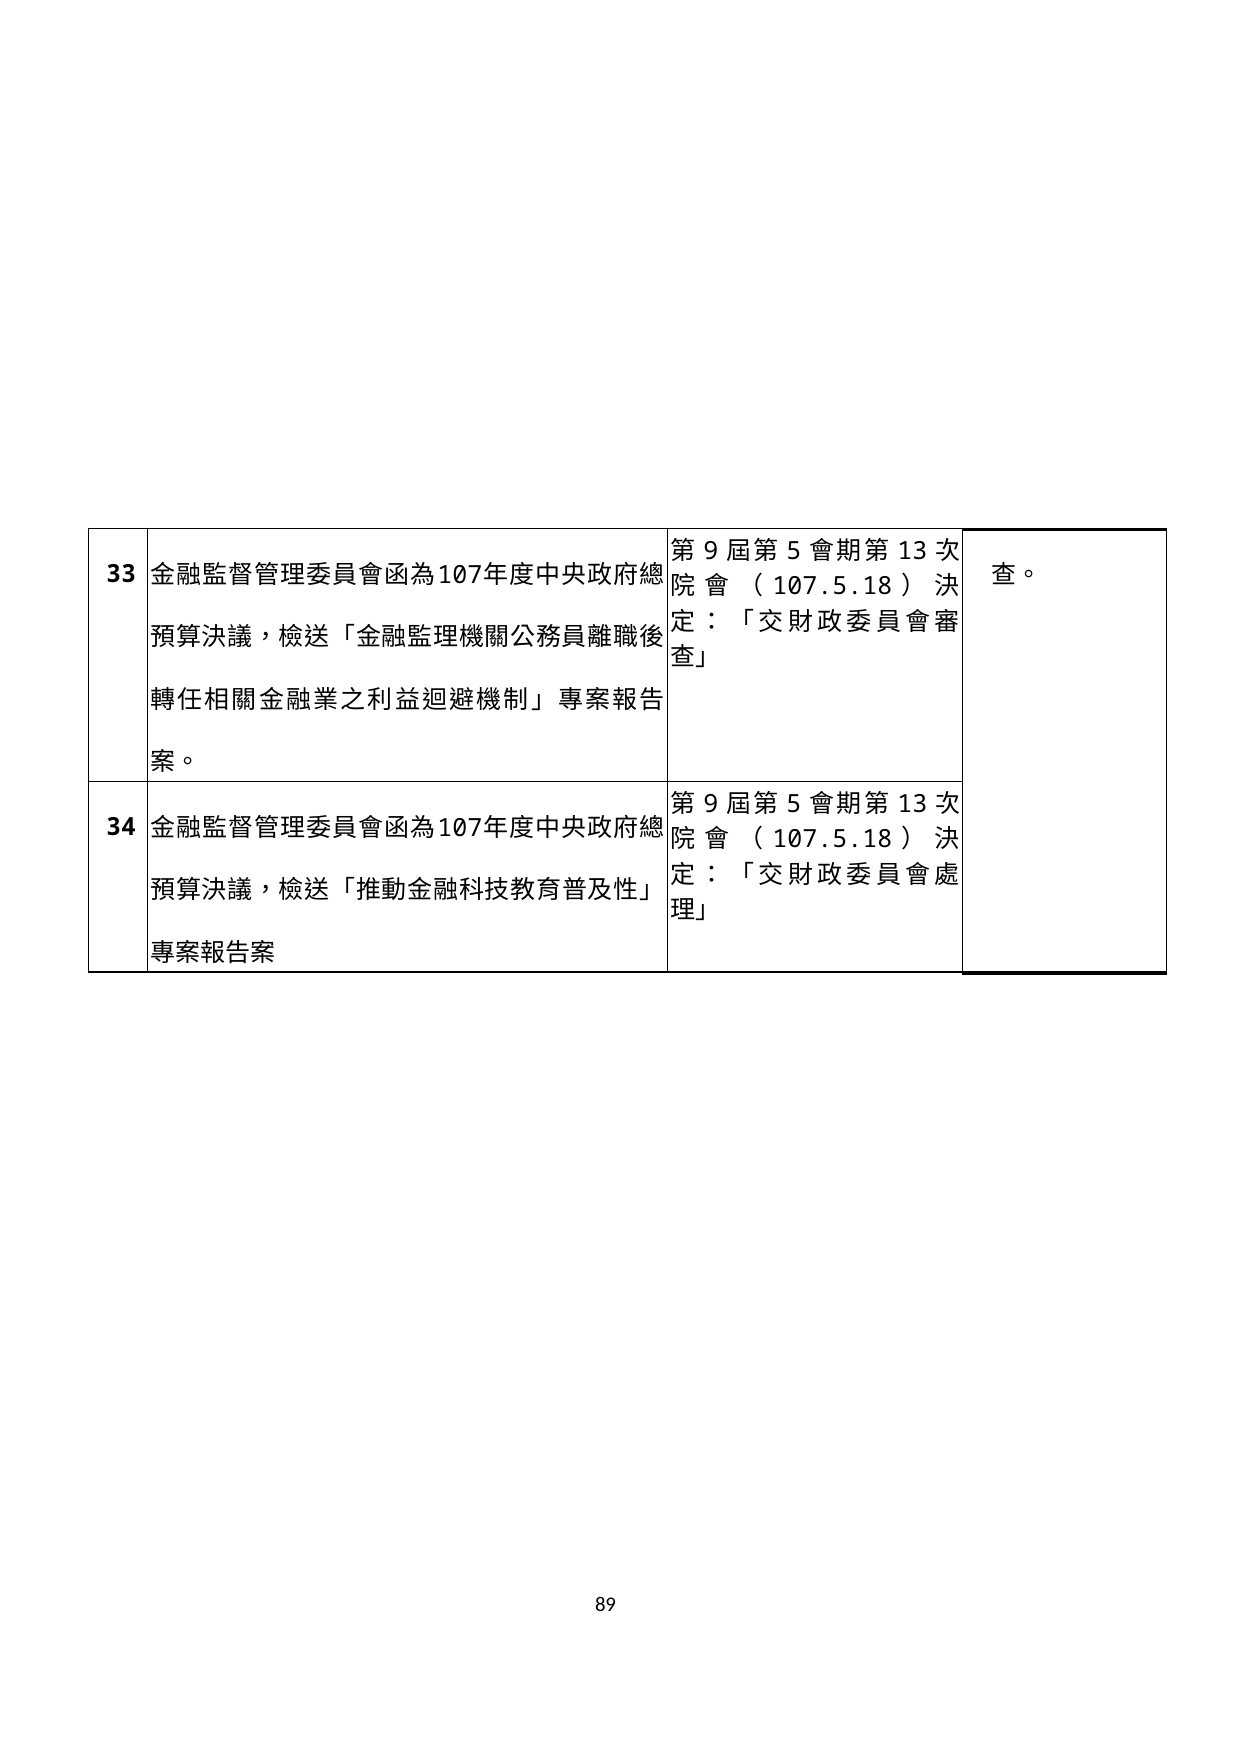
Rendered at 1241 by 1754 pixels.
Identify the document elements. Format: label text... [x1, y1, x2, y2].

table_cell 第9屆第5會期第13次院會（107.5.18）決定：「交財政委員會處理」 [668, 782, 962, 971]
table_cell [89, 782, 147, 971]
table_cell 金融監督管理委員會函為107年度中央政府總預算決議，檢送「推動金融科技教育普及性」專案報告案 [148, 782, 667, 971]
table_cell [89, 529, 147, 781]
table_cell 第9屆第5會期第13次院會（107.5.18）決定：「交財政委員會審查」 [668, 529, 962, 781]
table_cell 查。 [963, 531, 1166, 971]
table_cell 金融監督管理委員會函為107年度中央政府總預算決議，檢送「金融監理機關公務員離職後轉任相關金融業之利益迴避機制」專案報告案。 [148, 529, 667, 781]
